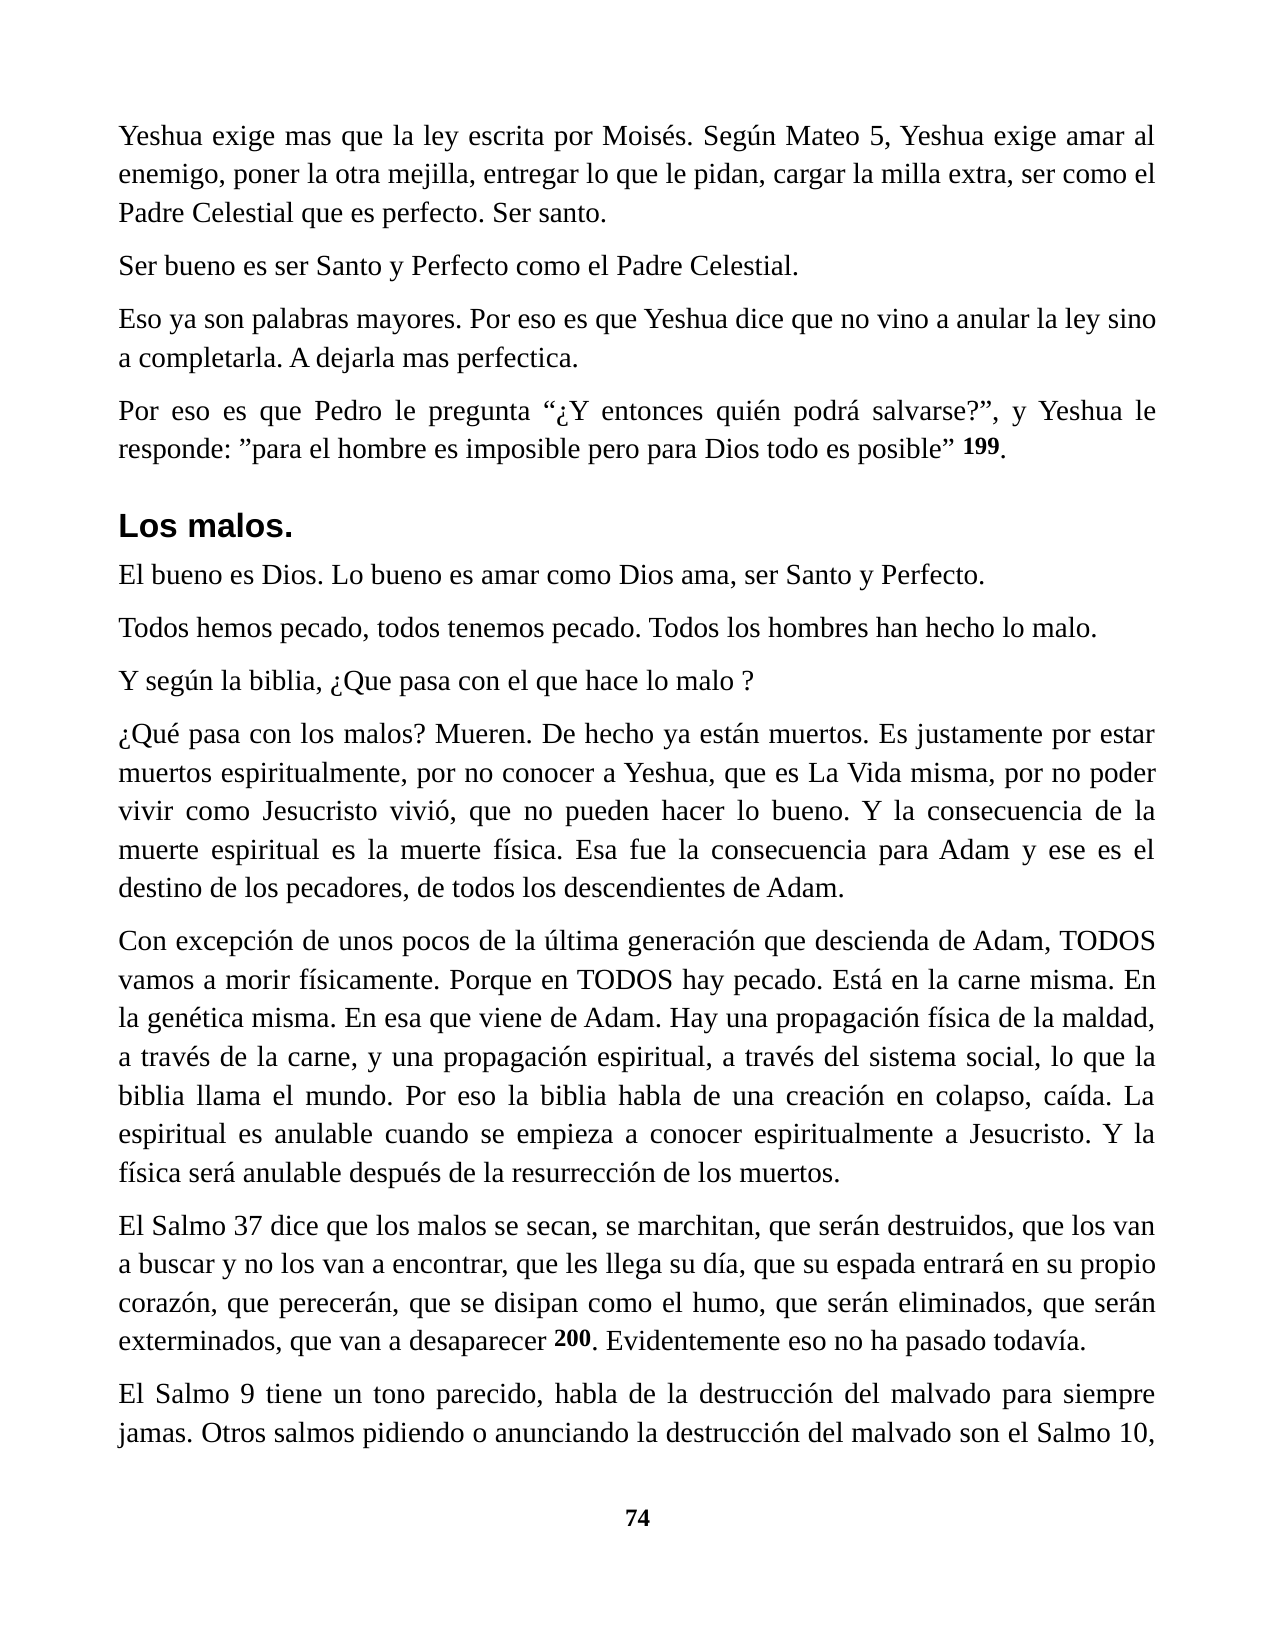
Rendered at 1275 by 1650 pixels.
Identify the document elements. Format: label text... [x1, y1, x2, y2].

text El bueno es Dios. Lo bueno es amar como Dios ama, ser Santo y Perfecto. [118, 557, 1157, 590]
text Y según la biblia, ¿Que pasa con el que hace lo malo ? [118, 663, 1157, 697]
text Eso ya son palabras mayores. Por eso es que Yeshua dice que no vino a anular la ley sino a completarla. A dejarla mas perfectica. [118, 301, 1157, 373]
text Yeshua exige mas que la ley escrita por Moisés. Según Mateo 5, Yeshua exige amar al enemigo, poner la otra mejilla, entregar lo que le pidan, cargar la milla extra, ser como el Padre Celestial que es perfecto. Ser santo. [118, 118, 1157, 229]
text Ser bueno es ser Santo y Perfecto como el Padre Celestial. [118, 248, 1157, 282]
text El Salmo 37 dice que los malos se secan, se marchitan, que serán destruidos, que los van a buscar y no los van a encontrar, que les llega su día, que su espada entrará en su propio corazón, que perecerán, que se disipan como el humo, que serán eliminados, que serán exterminados, que van a desaparecer . Evidentemente eso no ha pasado todavía. [118, 1208, 1157, 1357]
text Por eso es que Pedro le pregunta “¿Y entonces quién podrá salvarse?”, y Yeshua le responde: ”para el hombre es imposible pero para Dios todo es posible” . [118, 393, 1157, 465]
text El Salmo 9 tiene un tono parecido, habla de la destrucción del malvado para siempre jamas. Otros salmos pidiendo o anunciando la destrucción del malvado son el Salmo 10, [118, 1377, 1157, 1449]
text ¿Qué pasa con los malos? Mueren. De hecho ya están muertos. Es justamente por estar muertos espiritualmente, por no conocer a Yeshua, que es La Vida misma, por no poder vivir como Jesucristo vivió, que no pueden hacer lo bueno. Y la consecuencia de la muerte espiritual es la muerte física. Esa fue la consecuencia para Adam y ese es el destino de los pecadores, de todos los descendientes de Adam. [118, 716, 1157, 904]
text Todos hemos pecado, todos tenemos pecado. Todos los hombres han hecho lo malo. [118, 610, 1157, 643]
text Con excepción de unos pocos de la última generación que descienda de Adam, TODOS vamos a morir físicamente. Porque en TODOS hay pecado. Está en la carne misma. En la genética misma. En esa que viene de Adam. Hay una propagación física de la maldad, a través de la carne, y una propagación espiritual, a través del sistema social, lo que la biblia llama el mundo. Por eso la biblia habla de una creación en colapso, caída. La espiritual es anulable cuando se empieza a conocer espiritualmente a Jesucristo. Y la física será anulable después de la resurrección de los muertos. [118, 923, 1157, 1188]
subtitle Los malos. [118, 506, 1157, 544]
